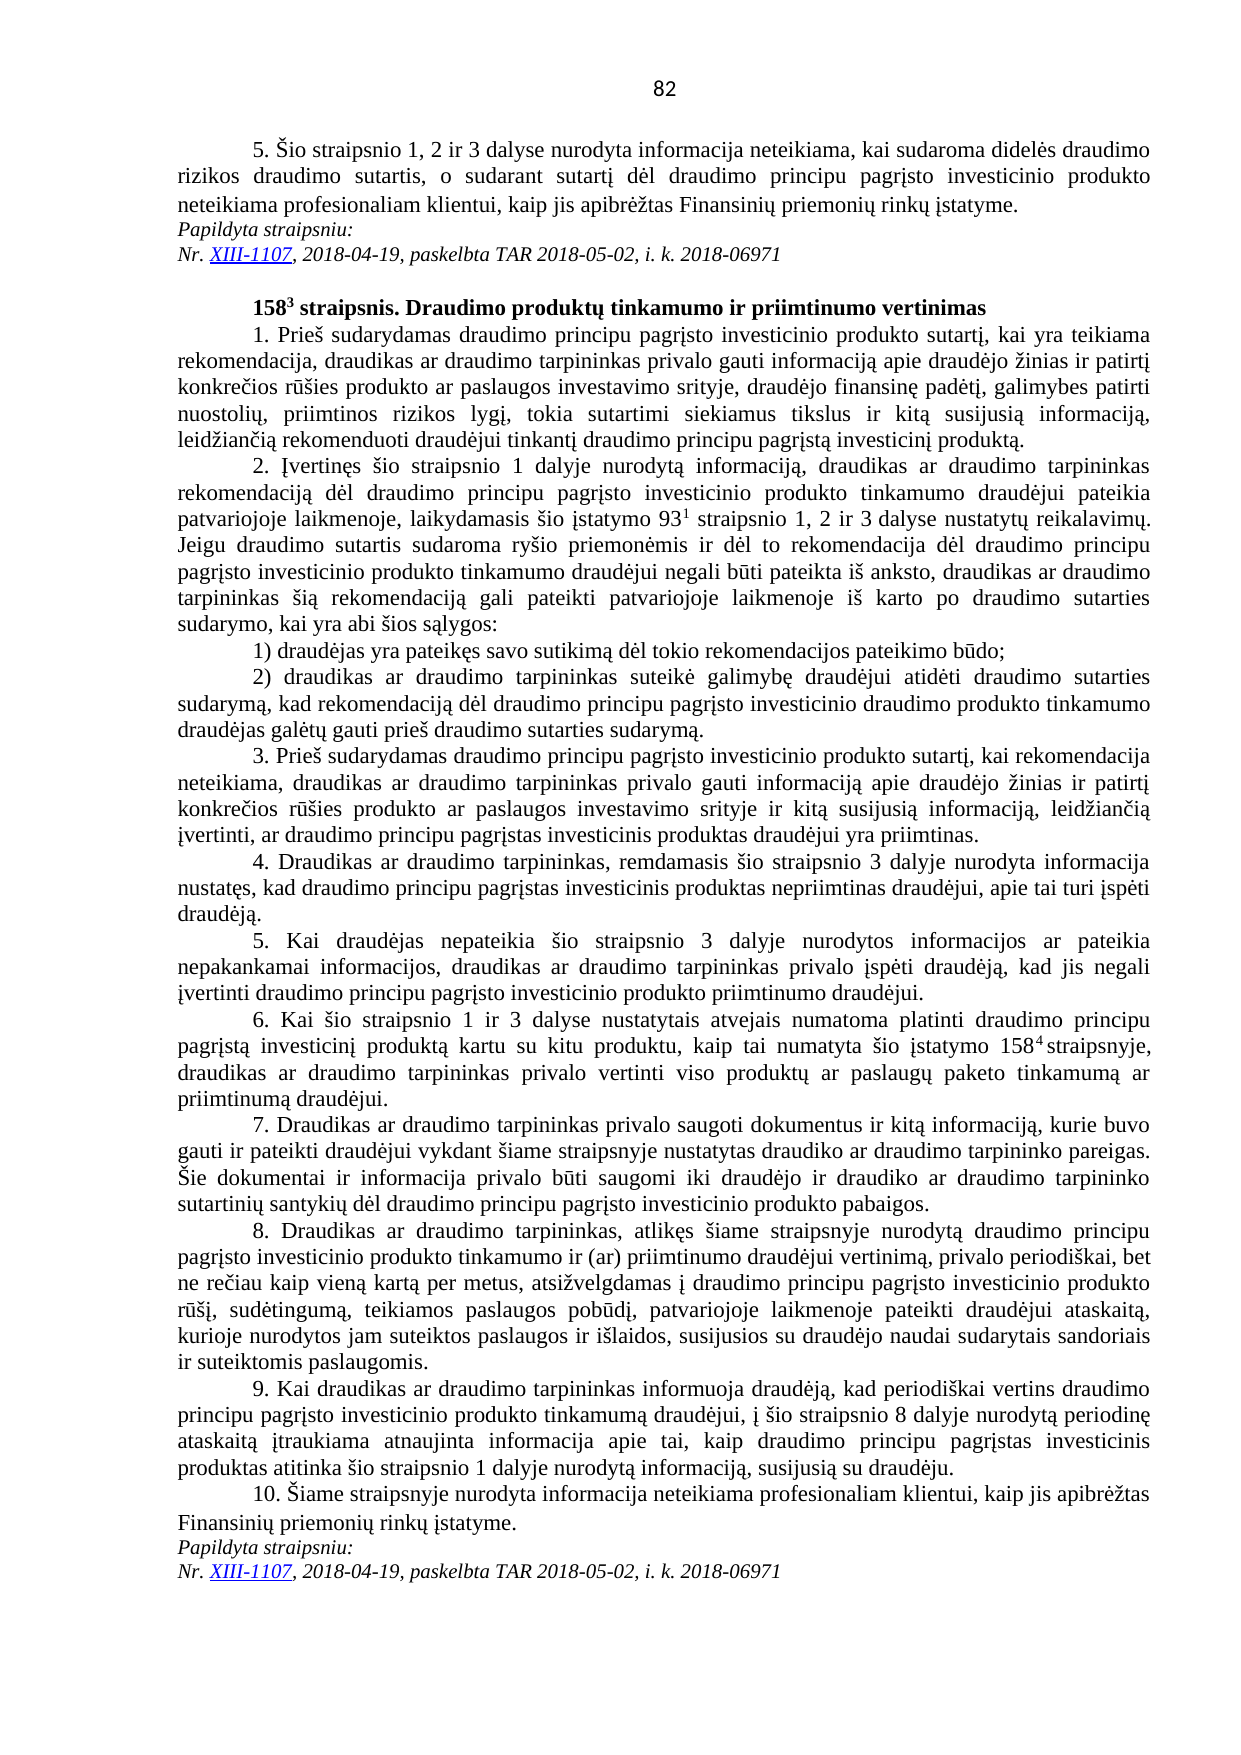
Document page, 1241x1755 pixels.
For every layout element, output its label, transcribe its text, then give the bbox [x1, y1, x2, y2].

text 6. Kai šio straipsnio 1 ir 3 dalyse nustatytais atvejais numatoma platinti draudimo principu pagrįstą investicinį produktą kartu su kitu produktu, kaip tai numatyta šio įstatymo 1584 straipsnyje, draudikas ar draudimo tarpininkas privalo vertinti viso produktų ar paslaugų paketo tinkamumą ar priimtinumą draudėjui. [177, 1006, 1152, 1111]
text 5. Kai draudėjas nepateikia šio straipsnio 3 dalyje nurodytos informacijos ar pateikia nepakankamai informacijos, draudikas ar draudimo tarpininkas privalo įspėti draudėją, kad jis negali įvertinti draudimo principu pagrįsto investicinio produkto priimtinumo draudėjui. [177, 927, 1152, 1006]
text 5. Šio straipsnio 1, 2 ir 3 dalyse nurodyta informacija neteikiama, kai sudaroma didelės draudimo rizikos draudimo sutartis, o sudarant sutartį dėl draudimo principu pagrįsto investicinio produkto neteikiama profesionaliam klientui, kaip jis apibrėžtas Finansinių priemonių rinkų įstatyme. [177, 136, 1152, 217]
text 7. Draudikas ar draudimo tarpininkas privalo saugoti dokumentus ir kitą informaciją, kurie buvo gauti ir pateikti draudėjui vykdant šiame straipsnyje nustatytas draudiko ar draudimo tarpininko pareigas. Šie dokumentai ir informacija privalo būti saugomi iki draudėjo ir draudiko ar draudimo tarpininko sutartinių santykių dėl draudimo principu pagrįsto investicinio produkto pabaigos. [177, 1111, 1152, 1217]
text 3. Prieš sudarydamas draudimo principu pagrįsto investicinio produkto sutartį, kai rekomendacija neteikiama, draudikas ar draudimo tarpininkas privalo gauti informaciją apie draudėjo žinias ir patirtį konkrečios rūšies produkto ar paslaugos investavimo srityje ir kitą susijusią informaciją, leidžiančią įvertinti, ar draudimo principu pagrįstas investicinis produktas draudėjui yra priimtinas. [177, 742, 1152, 848]
text Nr. XIII-1107, 2018-04-19, paskelbta TAR 2018-05-02, i. k. 2018-06971 [177, 1559, 1152, 1583]
text Papildyta straipsniu: [177, 217, 1152, 241]
text 1583 straipsnis. Draudimo produktų tinkamumo ir priimtinumo vertinimas [177, 294, 1152, 321]
text Papildyta straipsniu: [177, 1535, 1152, 1559]
text 2) draudikas ar draudimo tarpininkas suteikė galimybę draudėjui atidėti draudimo sutarties sudarymą, kad rekomendaciją dėl draudimo principu pagrįsto investicinio draudimo produkto tinkamumo draudėjas galėtų gauti prieš draudimo sutarties sudarymą. [177, 663, 1152, 742]
text Nr. XIII-1107, 2018-04-19, paskelbta TAR 2018-05-02, i. k. 2018-06971 [177, 241, 1152, 266]
text 4. Draudikas ar draudimo tarpininkas, remdamasis šio straipsnio 3 dalyje nurodyta informacija nustatęs, kad draudimo principu pagrįstas investicinis produktas nepriimtinas draudėjui, apie tai turi įspėti draudėją. [177, 848, 1152, 927]
text 1) draudėjas yra pateikęs savo sutikimą dėl tokio rekomendacijos pateikimo būdo; [177, 637, 1152, 663]
text 9. Kai draudikas ar draudimo tarpininkas informuoja draudėją, kad periodiškai vertins draudimo principu pagrįsto investicinio produkto tinkamumą draudėjui, į šio straipsnio 8 dalyje nurodytą periodinę ataskaitą įtraukiama atnaujinta informacija apie tai, kaip draudimo principu pagrįstas investicinis produktas atitinka šio straipsnio 1 dalyje nurodytą informaciją, susijusią su draudėju. [177, 1375, 1152, 1480]
text 1. Prieš sudarydamas draudimo principu pagrįsto investicinio produkto sutartį, kai yra teikiama rekomendacija, draudikas ar draudimo tarpininkas privalo gauti informaciją apie draudėjo žinias ir patirtį konkrečios rūšies produkto ar paslaugos investavimo srityje, draudėjo finansinę padėtį, galimybes patirti nuostolių, priimtinos rizikos lygį, tokia sutartimi siekiamus tikslus ir kitą susijusią informaciją, leidžiančią rekomenduoti draudėjui tinkantį draudimo principu pagrįstą investicinį produktą. [177, 321, 1152, 452]
text 8. Draudikas ar draudimo tarpininkas, atlikęs šiame straipsnyje nurodytą draudimo principu pagrįsto investicinio produkto tinkamumo ir (ar) priimtinumo draudėjui vertinimą, privalo periodiškai, bet ne rečiau kaip vieną kartą per metus, atsižvelgdamas į draudimo principu pagrįsto investicinio produkto rūšį, sudėtingumą, teikiamos paslaugos pobūdį, patvariojoje laikmenoje pateikti draudėjui ataskaitą, kurioje nurodytos jam suteiktos paslaugos ir išlaidos, susijusios su draudėjo naudai sudarytais sandoriais ir suteiktomis paslaugomis. [177, 1217, 1152, 1375]
text 10. Šiame straipsnyje nurodyta informacija neteikiama profesionaliam klientui, kaip jis apibrėžtas Finansinių priemonių rinkų įstatyme. [177, 1480, 1152, 1535]
text 2. Įvertinęs šio straipsnio 1 dalyje nurodytą informaciją, draudikas ar draudimo tarpininkas rekomendaciją dėl draudimo principu pagrįsto investicinio produkto tinkamumo draudėjui pateikia patvariojoje laikmenoje, laikydamasis šio įstatymo 931 straipsnio 1, 2 ir 3 dalyse nustatytų reikalavimų. Jeigu draudimo sutartis sudaroma ryšio priemonėmis ir dėl to rekomendacija dėl draudimo principu pagrįsto investicinio produkto tinkamumo draudėjui negali būti pateikta iš anksto, draudikas ar draudimo tarpininkas šią rekomendaciją gali pateikti patvariojoje laikmenoje iš karto po draudimo sutarties sudarymo, kai yra abi šios sąlygos: [177, 452, 1152, 637]
